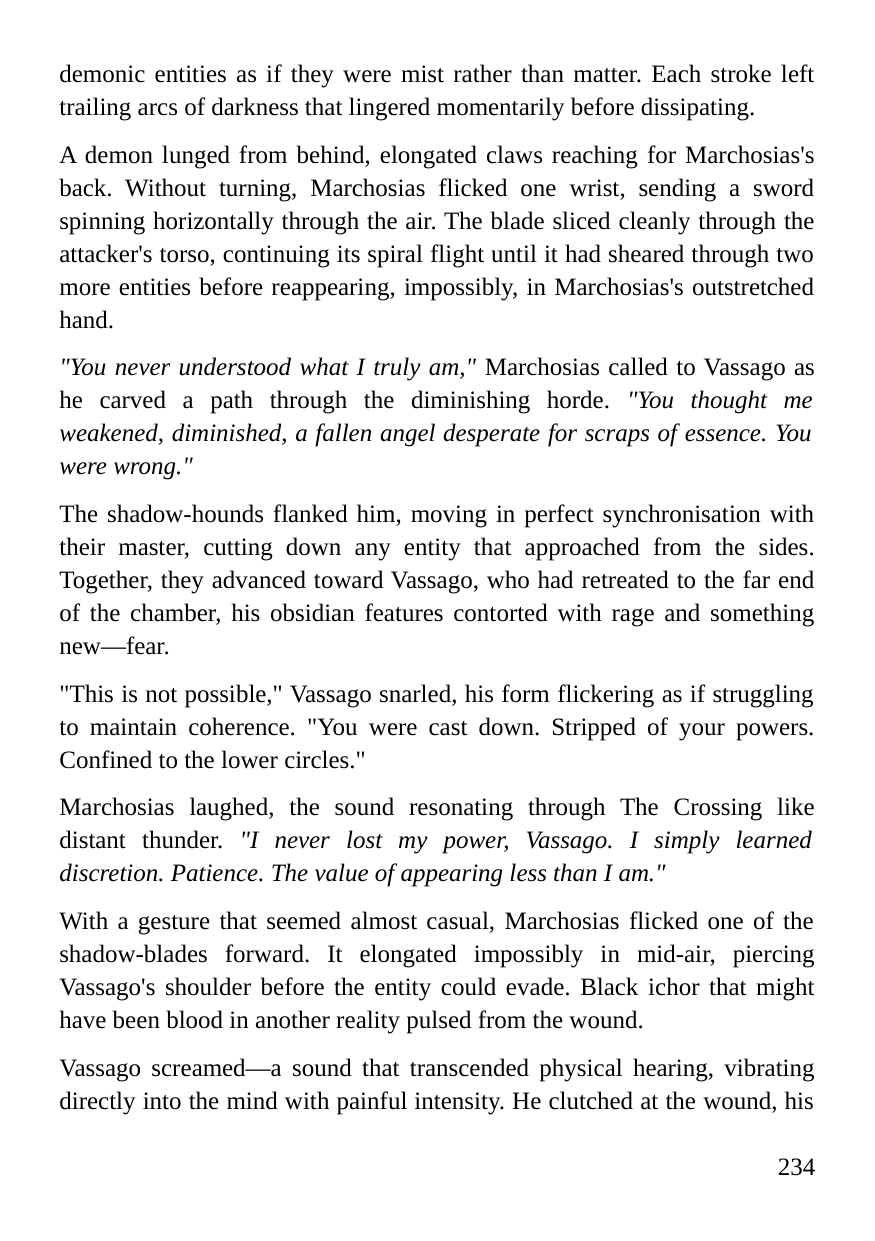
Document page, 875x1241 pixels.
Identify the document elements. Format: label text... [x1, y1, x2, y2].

text "You never understood what I truly am," Marchosias called to Vassago as he carved a path through the diminishing horde. "You thought me weakened, diminished, a fallen angel desperate for scraps of essence. You were wrong." [59, 352, 815, 480]
text A demon lunged from behind, elongated claws reaching for Marchosias's back. Without turning, Marchosias flicked one wrist, sending a sword spinning horizontally through the air. The blade sliced cleanly through the attacker's torso, continuing its spiral flight until it had sheared through two more entities before reappearing, impossibly, in Marchosias's outstretched hand. [59, 140, 815, 333]
text Marchosias laughed, the sound resonating through The Crossing like distant thunder. "I never lost my power, Vassago. I simply learned discretion. Patience. The value of appearing less than I am." [59, 792, 815, 887]
text With a gesture that seemed almost casual, Marchosias flicked one of the shadow-blades forward. It elongated impossibly in mid-air, piercing Vassago's shoulder before the entity could evade. Black ichor that might have been blood in another reality pulsed from the wound. [59, 906, 815, 1034]
text "This is not possible," Vassago snarled, his form flickering as if struggling to maintain coherence. "You were cast down. Stripped of your powers. Confined to the lower circles." [59, 679, 815, 773]
text The shadow-hounds flanked him, moving in perfect synchronisation with their master, cutting down any entity that approached from the sides. Together, they advanced toward Vassago, who had retreated to the far end of the chamber, his obsidian features contorted with rage and something new—fear. [59, 499, 815, 660]
text Vassago screamed—a sound that transcended physical hearing, vibrating directly into the mind with painful intensity. He clutched at the wound, his [59, 1053, 815, 1114]
text demonic entities as if they were mist rather than matter. Each stroke left trailing arcs of darkness that lingered momentarily before dissipating. [59, 59, 815, 121]
